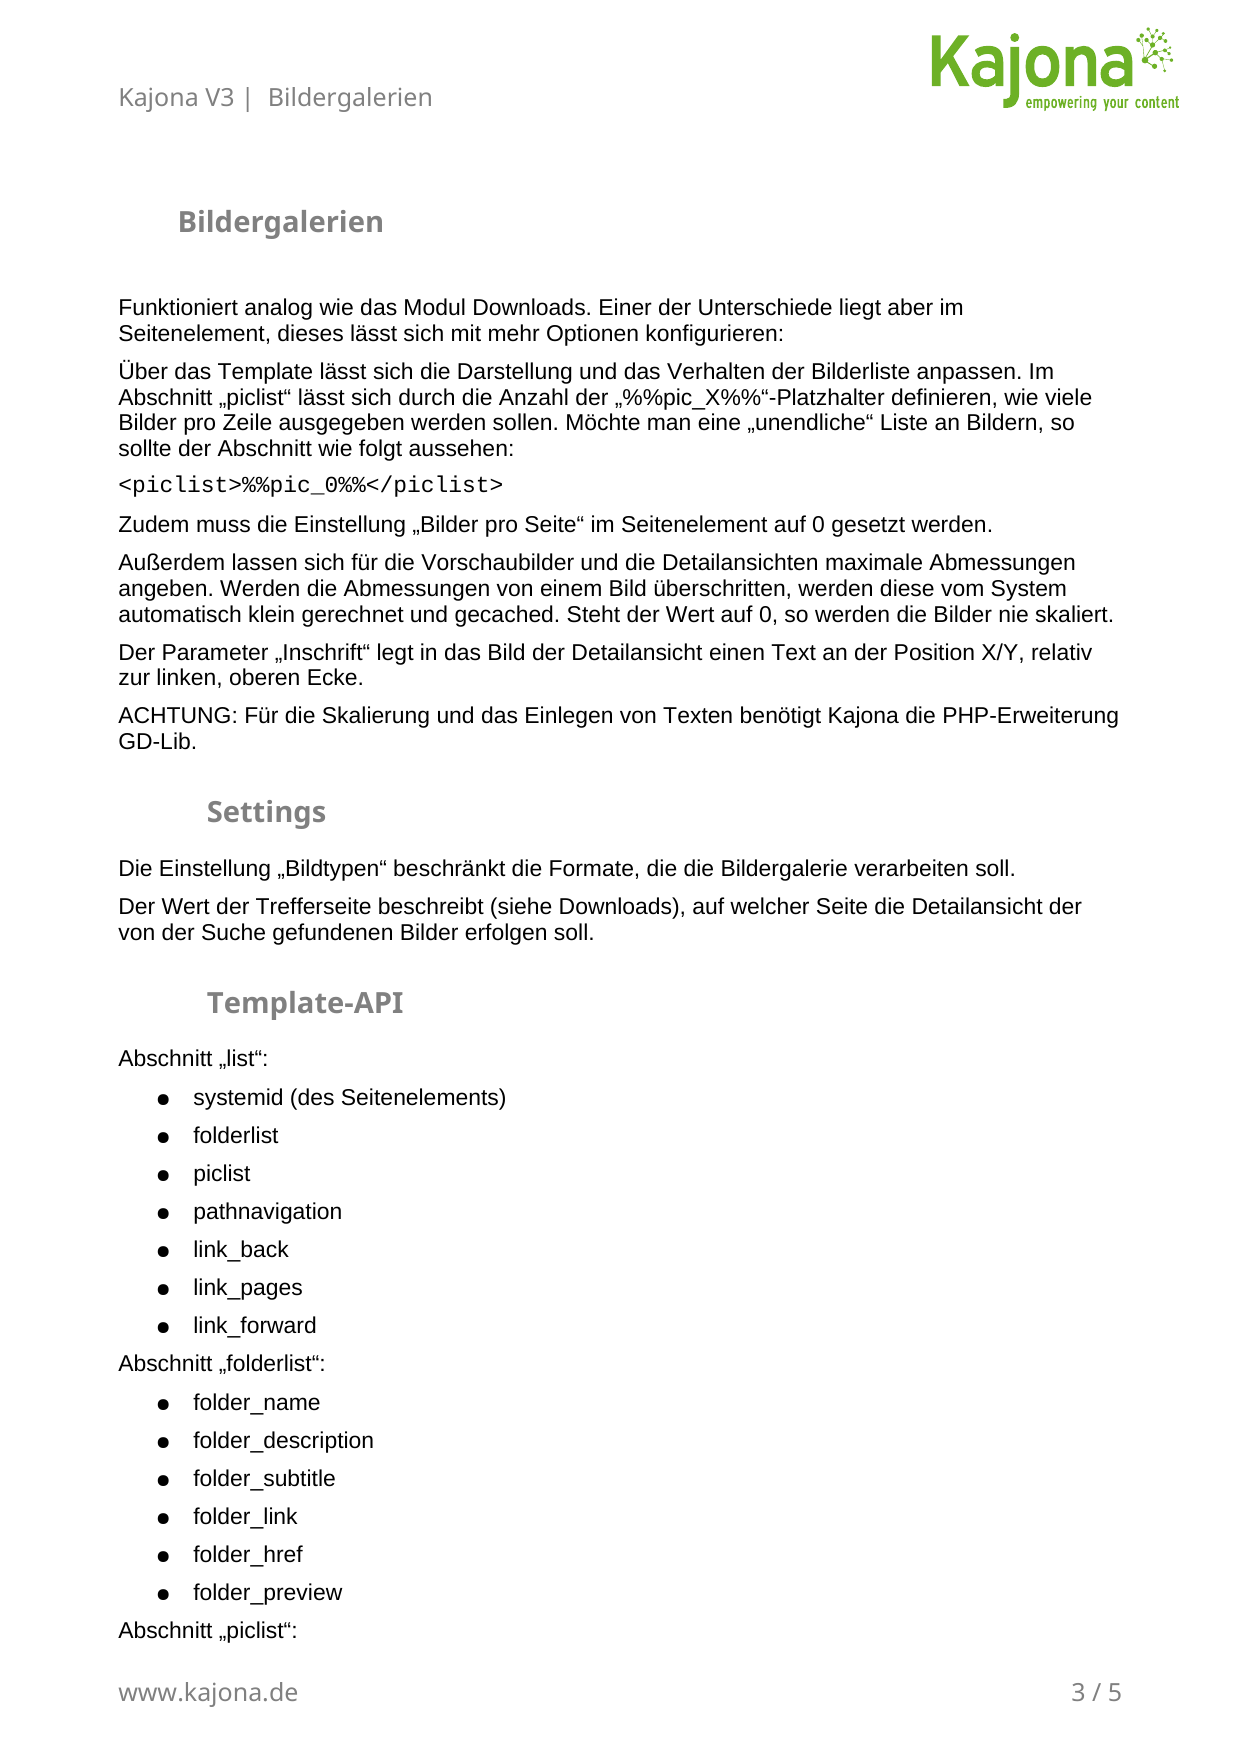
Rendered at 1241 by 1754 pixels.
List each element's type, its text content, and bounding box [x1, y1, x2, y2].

list link_forward [156, 1313, 1122, 1339]
subtitle Template-API [118, 982, 1122, 1022]
list folder_href [156, 1542, 1122, 1567]
text Abschnitt „list“: [118, 1046, 1122, 1072]
text Der Parameter „Inschrift“ legt in das Bild der Detailansicht einen Text an der Position X/Y, relativ zur linken, oberen Ecke. [118, 639, 1122, 691]
text Abschnitt „piclist“: [118, 1618, 1122, 1644]
text Zudem muss die Einstellung „Bilder pro Seite“ im Seitenelement auf 0 gesetzt werden. [118, 512, 1122, 538]
text ACHTUNG: Für die Skalierung und das Einlegen von Texten benötigt Kajona die PHP-Erweiterung GD-Lib. [118, 703, 1122, 754]
text Abschnitt „folderlist“: [118, 1351, 1122, 1377]
text Außerdem lassen sich für die Vorschaubilder und die Detailansichten maximale Abmessungen angeben. Werden die Abmessungen von einem Bild überschritten, werden diese vom System automatisch klein gerechnet und gecached. Steht der Wert auf 0, so werden die Bilder nie skaliert. [118, 550, 1122, 627]
list folderlist [156, 1122, 1122, 1148]
list link_pages [156, 1275, 1122, 1301]
list folder_name [156, 1389, 1122, 1415]
subtitle Bildergalerien [118, 201, 1122, 241]
subtitle Settings [118, 792, 1122, 831]
text Über das Template lässt sich die Darstellung und das Verhalten der Bilderliste anpassen. Im Abschnitt „piclist“ lässt sich durch die Anzahl der „%%pic_X%%“-Platzhalter definieren, wie viele Bilder pro Zeile ausgegeben werden sollen. Möchte man eine „unendliche“ Liste an Bildern, so sollte der Abschnitt wie folgt aussehen: [118, 358, 1122, 461]
text Funktioniert analog wie das Modul Downloads. Einer der Unterschiede liegt aber im Seitenelement, dieses lässt sich mit mehr Optionen konfigurieren: [118, 295, 1122, 346]
list folder_link [156, 1504, 1122, 1529]
list folder_subtitle [156, 1466, 1122, 1491]
list folder_preview [156, 1580, 1122, 1606]
list link_back [156, 1237, 1122, 1262]
list pathnavigation [156, 1199, 1122, 1224]
text Die Einstellung „Bildtypen“ beschränkt die Formate, die die Bildergalerie verarbeiten soll. [118, 856, 1122, 881]
text Der Wert der Trefferseite beschreibt (siehe Downloads), auf welcher Seite die Detailansicht der von der Suche gefundenen Bilder erfolgen soll. [118, 894, 1122, 945]
list piclist [156, 1161, 1122, 1186]
list folder_description [156, 1427, 1122, 1453]
text <piclist>%%pic_0%%</piclist> [118, 473, 1122, 499]
list systemid (des Seitenelements) [156, 1084, 1122, 1110]
